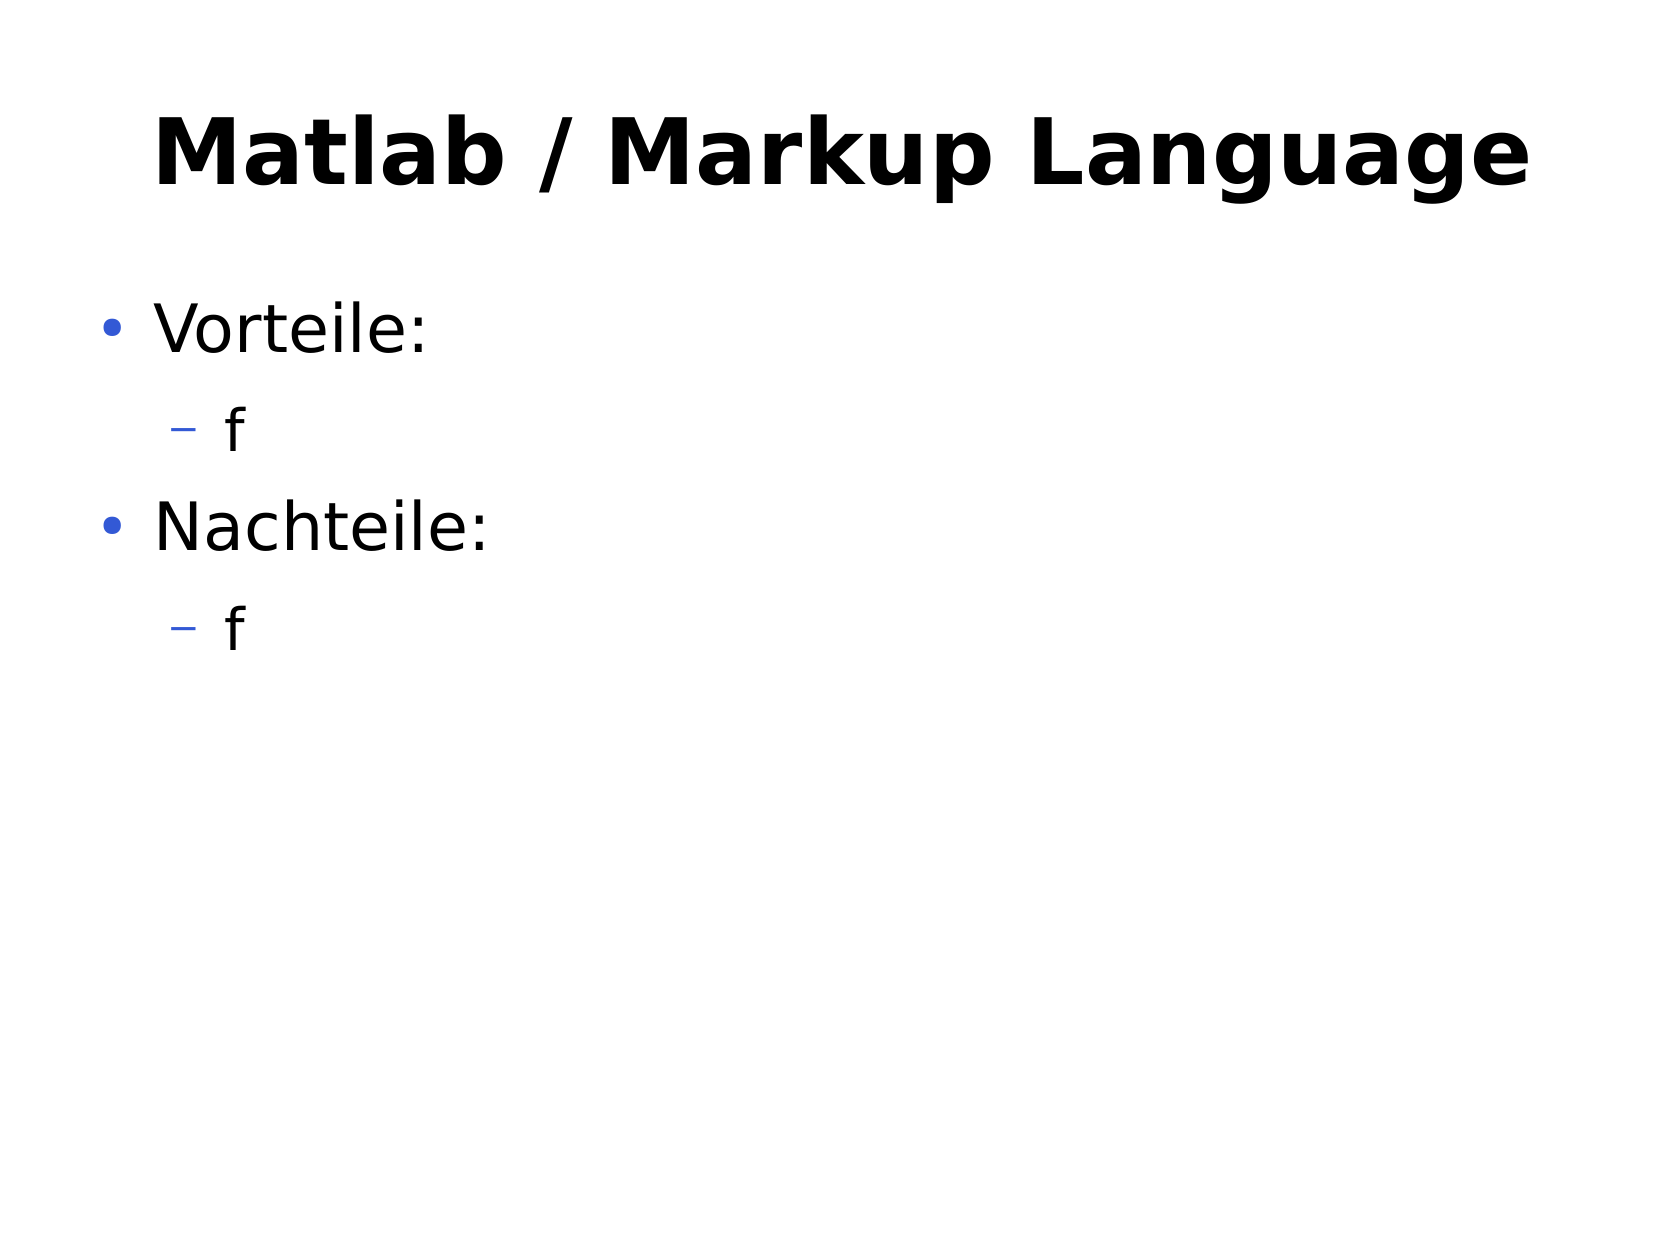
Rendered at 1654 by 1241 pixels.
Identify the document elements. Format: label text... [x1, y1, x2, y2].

title Matlab / Markup Language [82, 49, 1571, 257]
list Vorteile: f Nachteile: f [82, 290, 1538, 1010]
